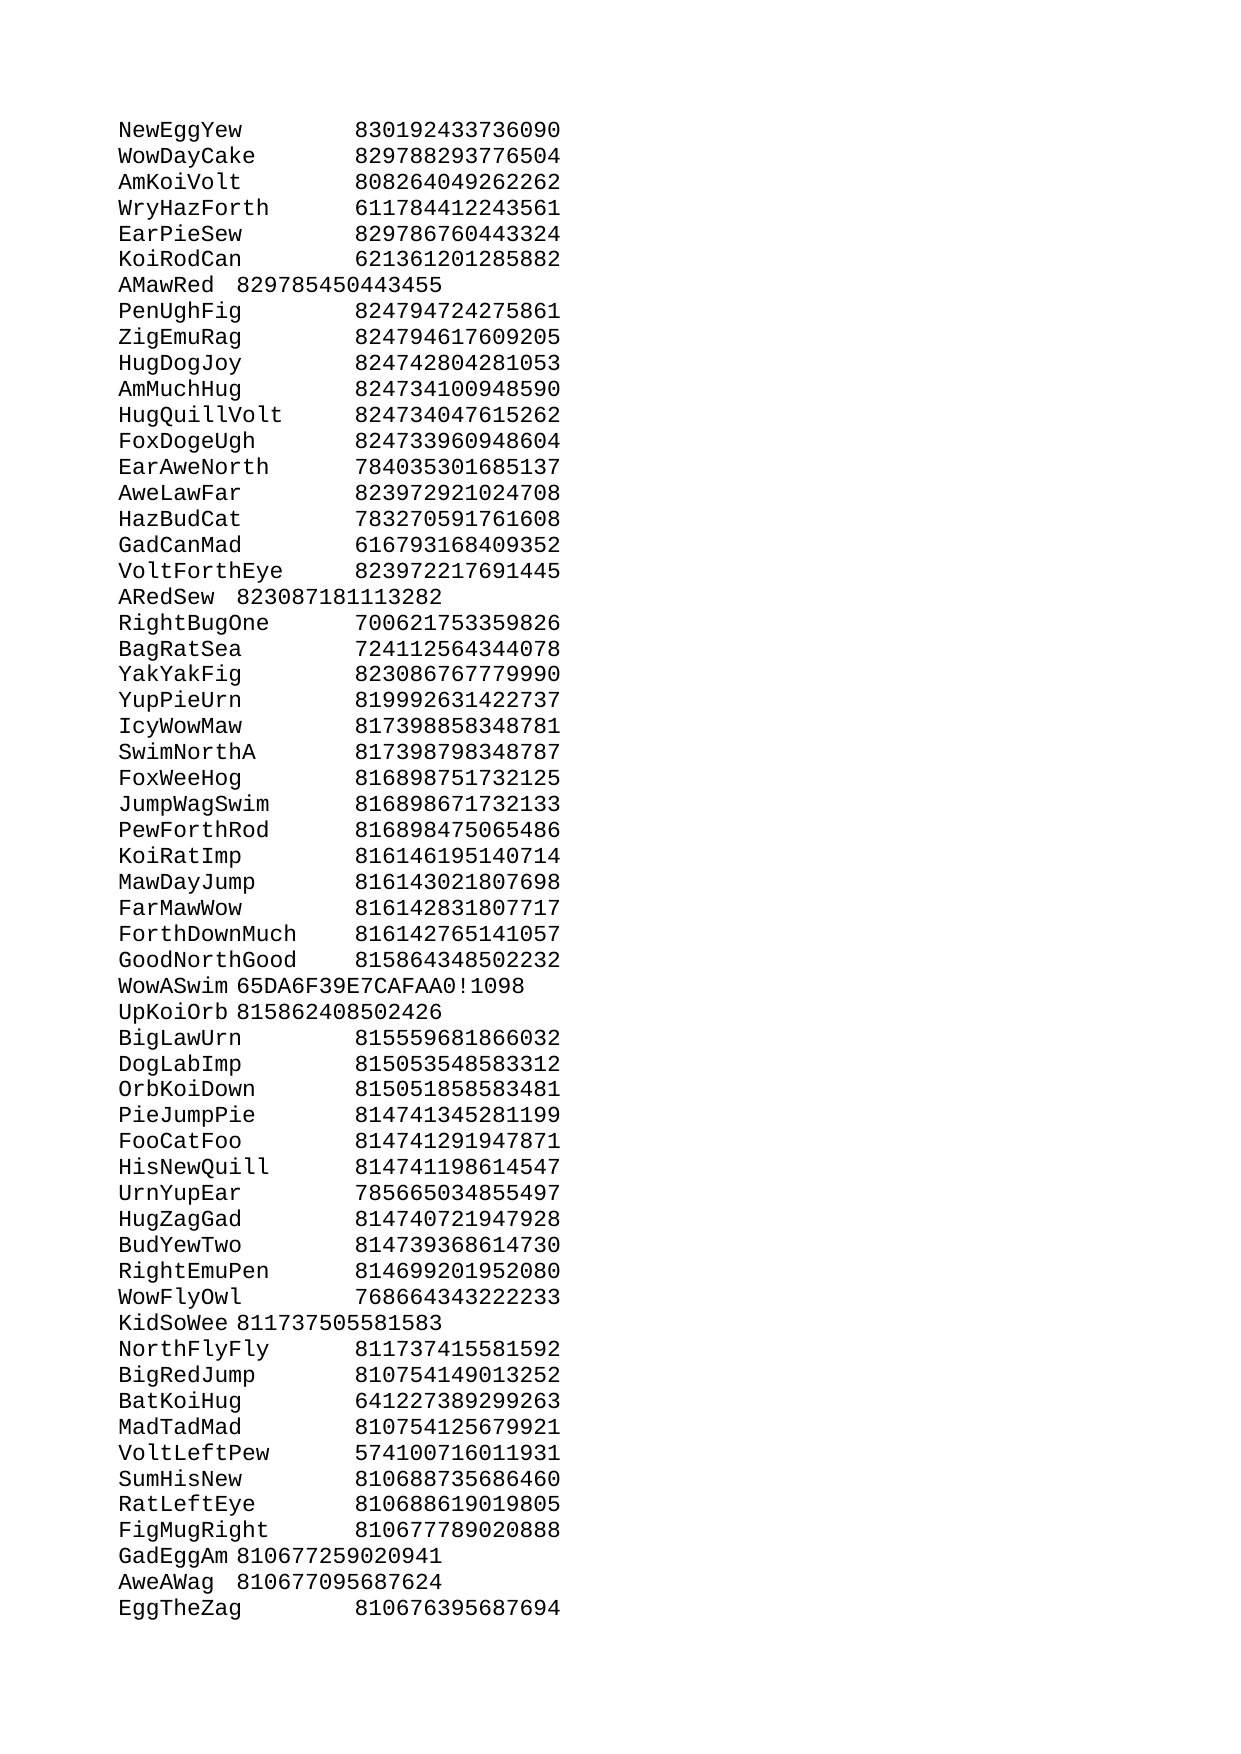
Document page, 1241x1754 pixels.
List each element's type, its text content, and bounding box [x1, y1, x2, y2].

text GadEggAm 810677259020941 [118, 1545, 1122, 1571]
text SumHisNew 810688735686460 [118, 1467, 1122, 1493]
text AweLawFar 823972921024708 [118, 481, 1122, 507]
text DogLabImp 815053548583312 [118, 1052, 1122, 1078]
text PenUghFig 824794724275861 [118, 300, 1122, 326]
text OrbKoiDown 815051858583481 [118, 1078, 1122, 1104]
text AmKoiVolt 808264049262262 [118, 170, 1122, 196]
text ForthDownMuch 816142765141057 [118, 922, 1122, 948]
text KidSoWee 811737505581583 [118, 1311, 1122, 1337]
text HugZagGad 814740721947928 [118, 1207, 1122, 1233]
text FoxWeeHog 816898751732125 [118, 767, 1122, 792]
text AweAWag 810677095687624 [118, 1571, 1122, 1597]
text BigLawUrn 815559681866032 [118, 1026, 1122, 1052]
text UpKoiOrb 815862408502426 [118, 1000, 1122, 1026]
text BudYewTwo 814739368614730 [118, 1233, 1122, 1259]
text RatLeftEye 810688619019805 [118, 1493, 1122, 1519]
text HugQuillVolt 824734047615262 [118, 403, 1122, 429]
text RightEmuPen 814699201952080 [118, 1259, 1122, 1285]
text KoiRatImp 816146195140714 [118, 844, 1122, 870]
text ARedSew 823087181113282 [118, 585, 1122, 611]
text FarMawWow 816142831807717 [118, 896, 1122, 922]
text YupPieUrn 819992631422737 [118, 689, 1122, 715]
text NewEggYew 830192433736090 [118, 118, 1122, 144]
text HugDogJoy 824742804281053 [118, 352, 1122, 377]
text MadTadMad 810754125679921 [118, 1415, 1122, 1441]
text JumpWagSwim 816898671732133 [118, 792, 1122, 818]
text WowDayCake 829788293776504 [118, 144, 1122, 170]
text PewForthRod 816898475065486 [118, 818, 1122, 844]
text BagRatSea 724112564344078 [118, 637, 1122, 663]
text GadCanMad 616793168409352 [118, 533, 1122, 559]
text MawDayJump 816143021807698 [118, 870, 1122, 896]
text WowFlyOwl 768664343222233 [118, 1285, 1122, 1311]
text NorthFlyFly 811737415581592 [118, 1337, 1122, 1363]
text AmMuchHug 824734100948590 [118, 377, 1122, 403]
text WryHazForth 611784412243561 [118, 196, 1122, 222]
text FigMugRight 810677789020888 [118, 1519, 1122, 1545]
text AMawRed 829785450443455 [118, 274, 1122, 300]
text RightBugOne 700621753359826 [118, 611, 1122, 637]
text HisNewQuill 814741198614547 [118, 1156, 1122, 1182]
text YakYakFig 823086767779990 [118, 663, 1122, 689]
text KoiRodCan 621361201285882 [118, 248, 1122, 274]
text EarPieSew 829786760443324 [118, 222, 1122, 248]
text BigRedJump 810754149013252 [118, 1363, 1122, 1389]
text UrnYupEar 785665034855497 [118, 1182, 1122, 1207]
text IcyWowMaw 817398858348781 [118, 715, 1122, 741]
text GoodNorthGood 815864348502232 [118, 948, 1122, 974]
text FoxDogeUgh 824733960948604 [118, 429, 1122, 455]
text HazBudCat 783270591761608 [118, 507, 1122, 533]
text VoltForthEye 823972217691445 [118, 559, 1122, 585]
text VoltLeftPew 574100716011931 [118, 1441, 1122, 1467]
text ZigEmuRag 824794617609205 [118, 326, 1122, 352]
text BatKoiHug 641227389299263 [118, 1389, 1122, 1415]
text SwimNorthA 817398798348787 [118, 741, 1122, 767]
text FooCatFoo 814741291947871 [118, 1130, 1122, 1156]
text EggTheZag 810676395687694 [118, 1597, 1122, 1622]
text EarAweNorth 784035301685137 [118, 455, 1122, 481]
text WowASwim 65DA6F39E7CAFAA0!1098 [118, 974, 1122, 1000]
text PieJumpPie 814741345281199 [118, 1104, 1122, 1130]
